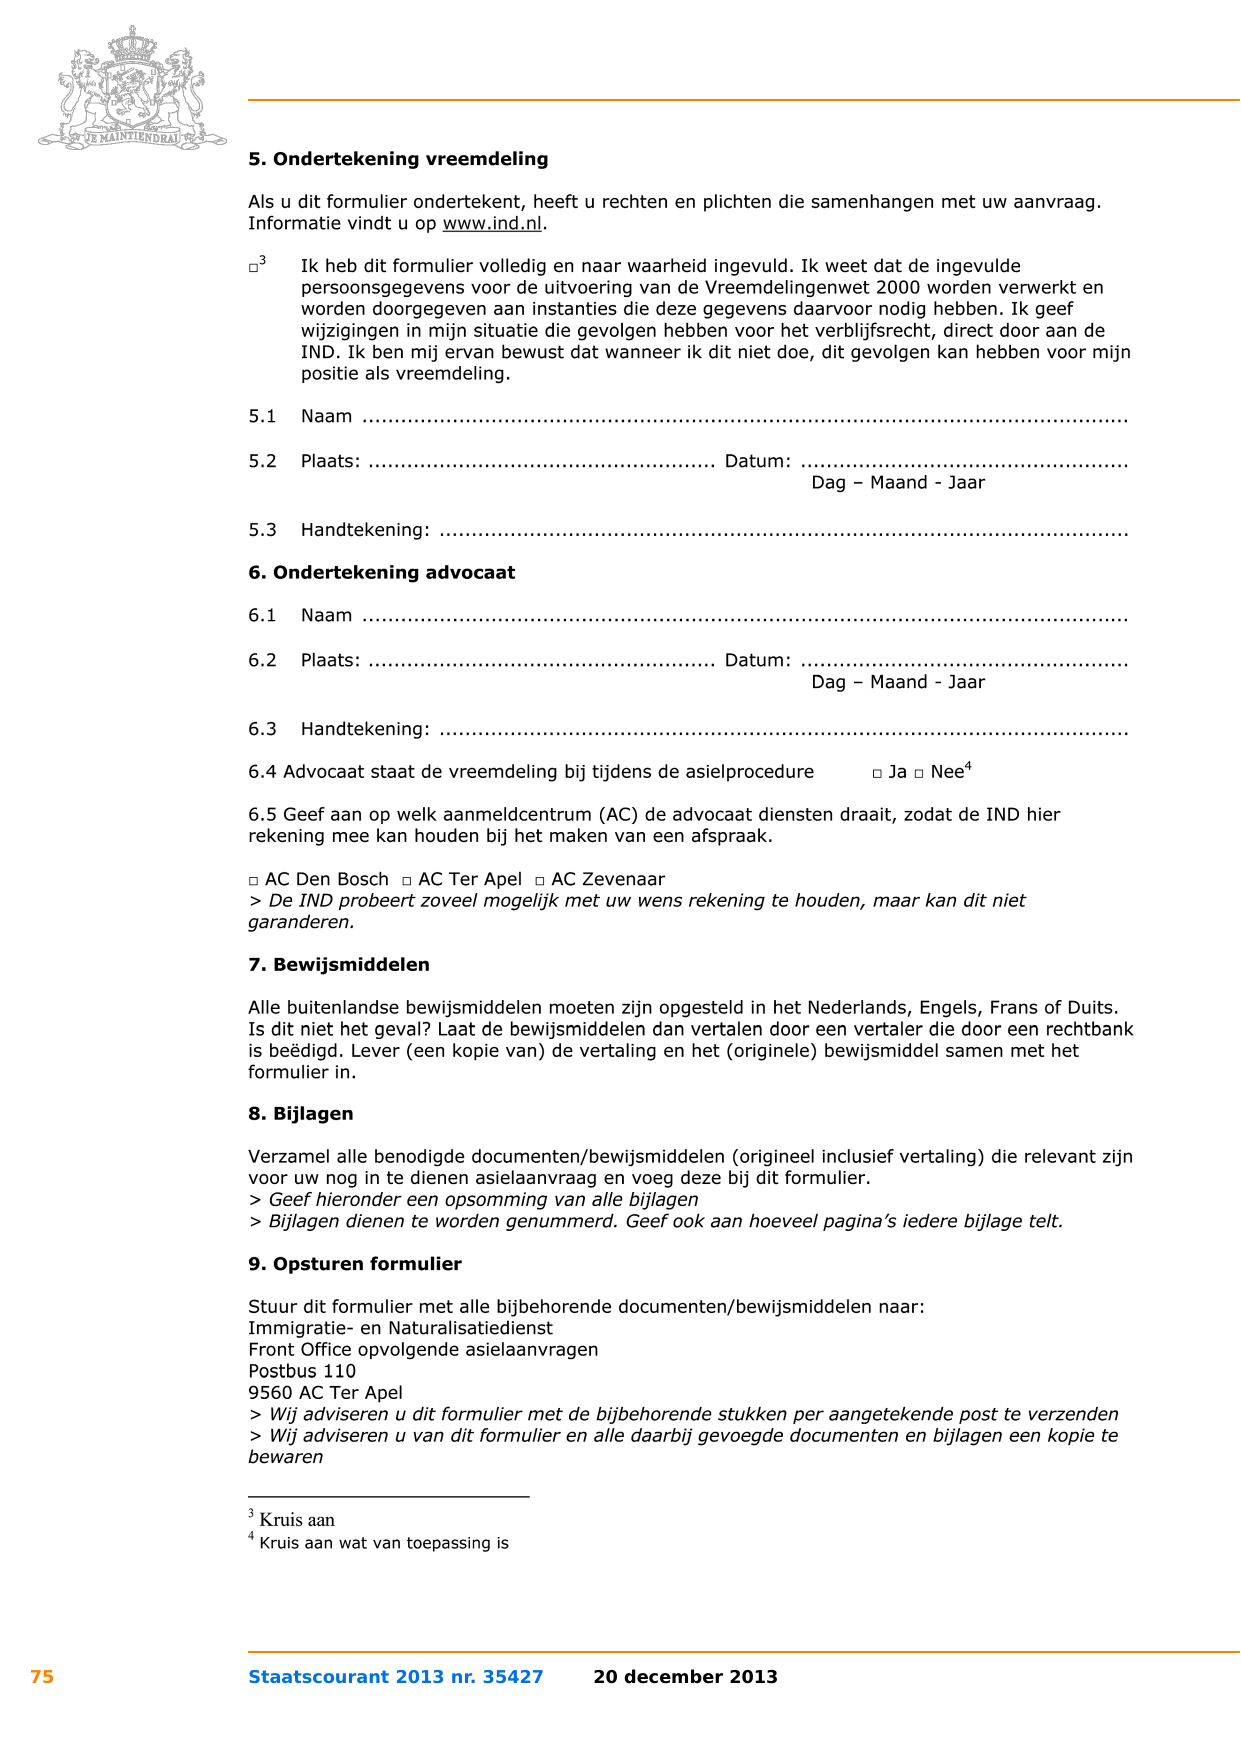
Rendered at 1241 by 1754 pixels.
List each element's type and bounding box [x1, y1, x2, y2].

picture [38, 25, 227, 150]
picture [248, 151, 1134, 1552]
